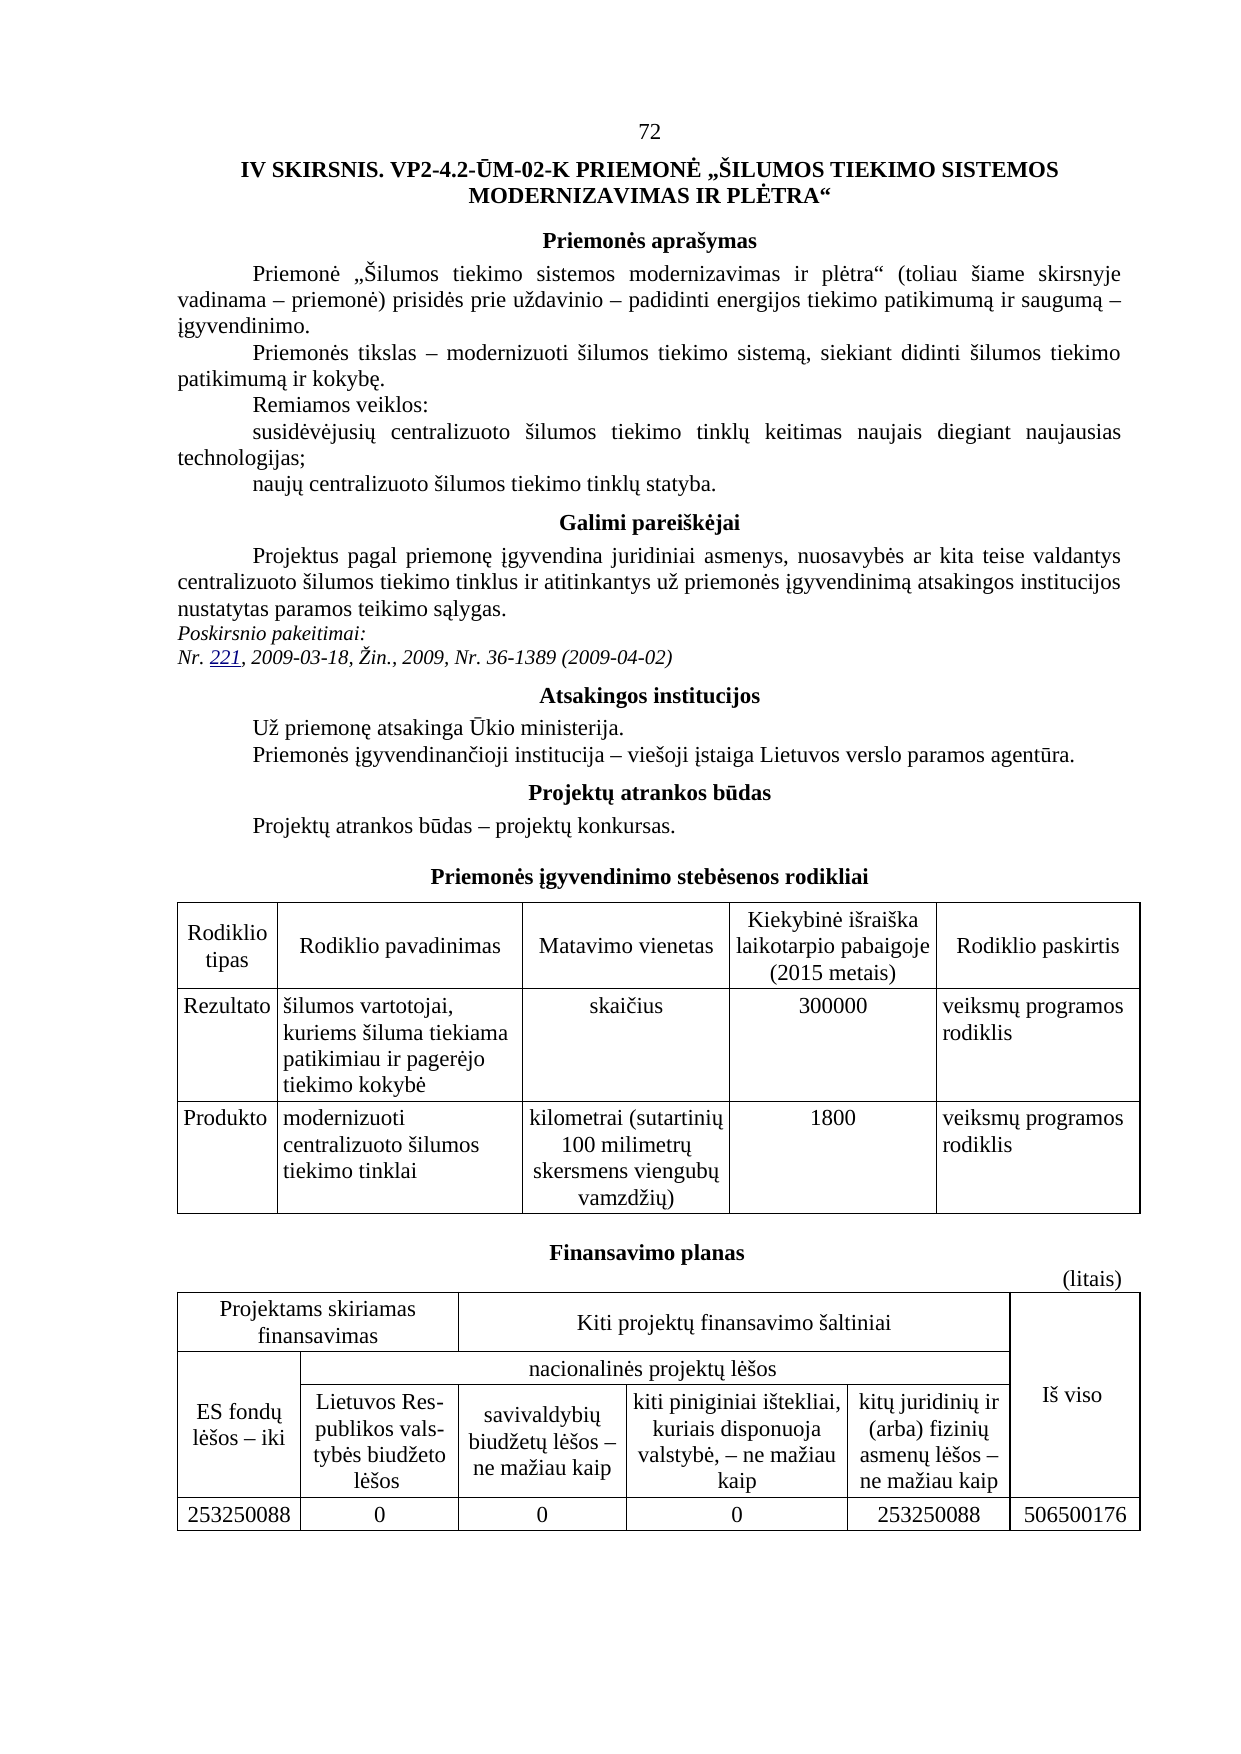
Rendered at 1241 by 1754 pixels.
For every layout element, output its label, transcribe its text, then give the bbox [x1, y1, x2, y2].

table_header Iš viso [1011, 1293, 1139, 1497]
table_cell Rezultato [178, 989, 277, 1101]
table_cell 253250088 [848, 1498, 1009, 1530]
table_cell 0 [459, 1498, 626, 1530]
table_header Matavimo vienetas [523, 903, 729, 988]
text Priemonės įgyvendinančioji institucija – viešoji įstaiga Lietuvos verslo paramos agentūra. [177, 741, 1122, 767]
text (litais) [177, 1265, 1122, 1292]
table_header Kiti projektų finansavimo šaltiniai [459, 1293, 1009, 1351]
text Projektų atrankos būdas [177, 779, 1122, 806]
table_cell kiti piniginiai ištekliai, kuriais disponuoja valstybė, – ne mažiau kaip [627, 1385, 847, 1497]
table_cell šilumos vartotojai, kuriems šiluma tiekiama patikimiau ir pagerėjo tiekimo kokybė [278, 989, 522, 1101]
table_header Rodiklio tipas [178, 903, 277, 988]
table_cell kitų juridinių ir (arba) fizinių asmenų lėšos – ne mažiau kaip [848, 1385, 1009, 1497]
text Už priemonę atsakinga Ūkio ministerija. [177, 714, 1122, 741]
table_header Rodiklio paskirtis [937, 903, 1139, 988]
table_header Projektams skiriamas finansavimas [178, 1293, 458, 1351]
table_header Rodiklio pavadinimas [278, 903, 522, 988]
text Projektų atrankos būdas – projektų konkursas. [177, 812, 1122, 838]
text Galimi pareiškėjai [177, 509, 1122, 536]
table_cell 300000 [730, 989, 936, 1101]
table_cell skaičius [523, 989, 729, 1101]
text Remiamos veiklos: [177, 391, 1122, 418]
text Poskirsnio pakeitimai: [177, 621, 1122, 645]
text Priemonės aprašymas [177, 227, 1122, 253]
text Finansavimo planas [177, 1239, 1122, 1265]
table_cell Produkto [178, 1102, 277, 1213]
table_cell 0 [301, 1498, 458, 1530]
table_cell modernizuoti centralizuoto šilumos tiekimo tinklai [278, 1102, 522, 1213]
table_header Kiekybinė išraiška laikotarpio pabaigoje (2015 metais) [730, 903, 936, 988]
table_cell veiksmų programos rodiklis [937, 1102, 1139, 1213]
text Nr. 221, 2009-03-18, Žin., 2009, Nr. 36-1389 (2009-04-02) [177, 645, 1122, 669]
table_cell Lietuvos Res­publikos vals­tybės biudžeto lėšos [301, 1385, 458, 1497]
text naujų centralizuoto šilumos tiekimo tinklų statyba. [177, 471, 1122, 497]
table_cell kilometrai (sutartinių 100 milimetrų skersmens viengubų vamzdžių) [523, 1102, 729, 1213]
text Priemonė „Šilumos tiekimo sistemos modernizavimas ir plėtra“ (toliau šiame skirsnyje vadinama – priemonė) prisidės prie uždavinio – padidinti energijos tiekimo patikimumą ir saugumą – įgyvendinimo. [177, 260, 1122, 339]
table_cell 506500176 [1011, 1498, 1139, 1530]
table_cell ES fondų lėšos – iki [178, 1352, 300, 1497]
table_cell savivaldybių biudžetų lėšos – ne mažiau kaip [459, 1385, 626, 1497]
table_cell 0 [627, 1498, 847, 1530]
table_cell 253250088 [178, 1498, 300, 1530]
subtitle IV SKIRSNIS. VP2-4.2-ŪM-02-K priemonė „Šilumos tiekimo sistemos modernizavimas ir plėtra“ [177, 156, 1122, 208]
table_cell 1800 [730, 1102, 936, 1213]
text Priemonės įgyvendinimo stebėsenos rodikliai [177, 863, 1122, 890]
text Priemonės tikslas – modernizuoti šilumos tiekimo sistemą, siekiant didinti šilumos tiekimo patikimumą ir kokybę. [177, 339, 1122, 391]
table_cell nacionalinės projektų lėšos [301, 1352, 1009, 1384]
text Projektus pagal priemonę įgyvendina juridiniai asmenys, nuosavybės ar kita teise valdantys centralizuoto šilumos tiekimo tinklus ir atitinkantys už priemonės įgyvendinimą atsakingos institucijos nustatytas paramos teikimo sąlygas. [177, 542, 1122, 621]
text Atsakingos institucijos [177, 682, 1122, 708]
text susidėvėjusių centralizuoto šilumos tiekimo tinklų keitimas naujais diegiant naujausias technologijas; [177, 418, 1122, 471]
table_cell veiksmų programos rodiklis [937, 989, 1139, 1101]
